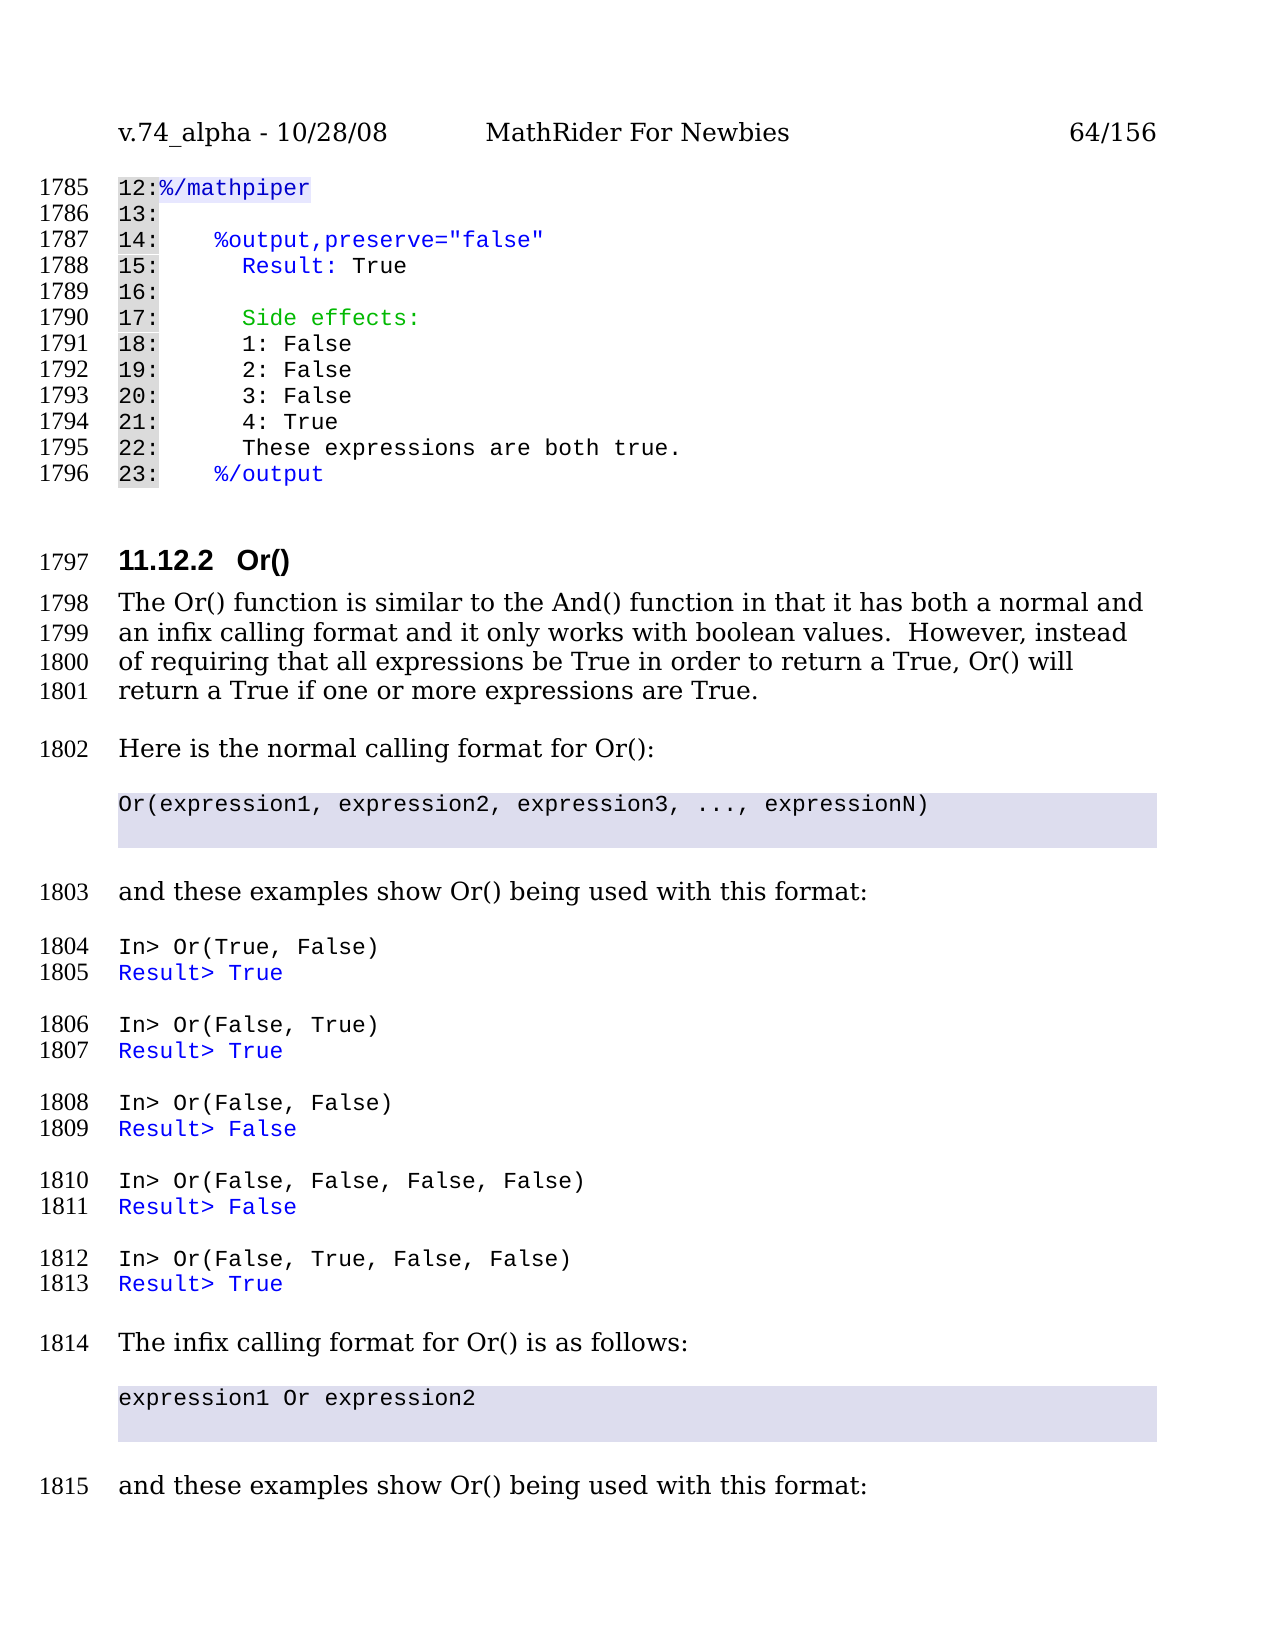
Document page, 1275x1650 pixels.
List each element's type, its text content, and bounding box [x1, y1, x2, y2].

subtitle Or() [118, 542, 1157, 576]
text 13: [118, 203, 1157, 229]
text 18: 1: False [118, 332, 1157, 358]
text Here is the normal calling format for Or(): [118, 734, 1157, 763]
text In> Or(False, True, False, False) [118, 1247, 1157, 1273]
text and these examples show Or() being used with this format: [118, 1471, 1157, 1500]
text The infix calling format for Or() is as follows: [118, 1328, 1157, 1357]
text 21: 4: True [118, 410, 1157, 436]
text Result> True [118, 962, 1157, 987]
text In> Or(False, False) [118, 1091, 1157, 1117]
text Result> False [118, 1195, 1157, 1221]
text Result> True [118, 1039, 1157, 1065]
text In> Or(False, True) [118, 1013, 1157, 1039]
text 15: Result: True [118, 254, 1157, 281]
text 22: These expressions are both true. [118, 436, 1157, 462]
text 17: Side effects: [118, 306, 1157, 332]
text 12:%/mathpiper [118, 177, 1157, 203]
table_header Or(expression1, expression2, expression3, ..., expressionN) [118, 793, 1157, 848]
text Result> True [118, 1273, 1157, 1299]
table_header expression1 Or expression2 [118, 1386, 1157, 1442]
text In> Or(True, False) [118, 936, 1157, 962]
text 20: 3: False [118, 384, 1157, 410]
text 23: %/output [118, 462, 1157, 488]
text In> Or(False, False, False, False) [118, 1169, 1157, 1195]
text 16: [118, 281, 1157, 306]
text and these examples show Or() being used with this format: [118, 877, 1157, 906]
text The Or() function is similar to the And() function in that it has both a normal and an infix calling format and it only works with boolean values. However, instead of requiring that all expressions be True in order to return a True, Or() will return a True if one or more expressions are True. [118, 588, 1157, 705]
text 19: 2: False [118, 358, 1157, 384]
text Result> False [118, 1117, 1157, 1143]
text 14: %output,preserve="false" [118, 229, 1157, 254]
